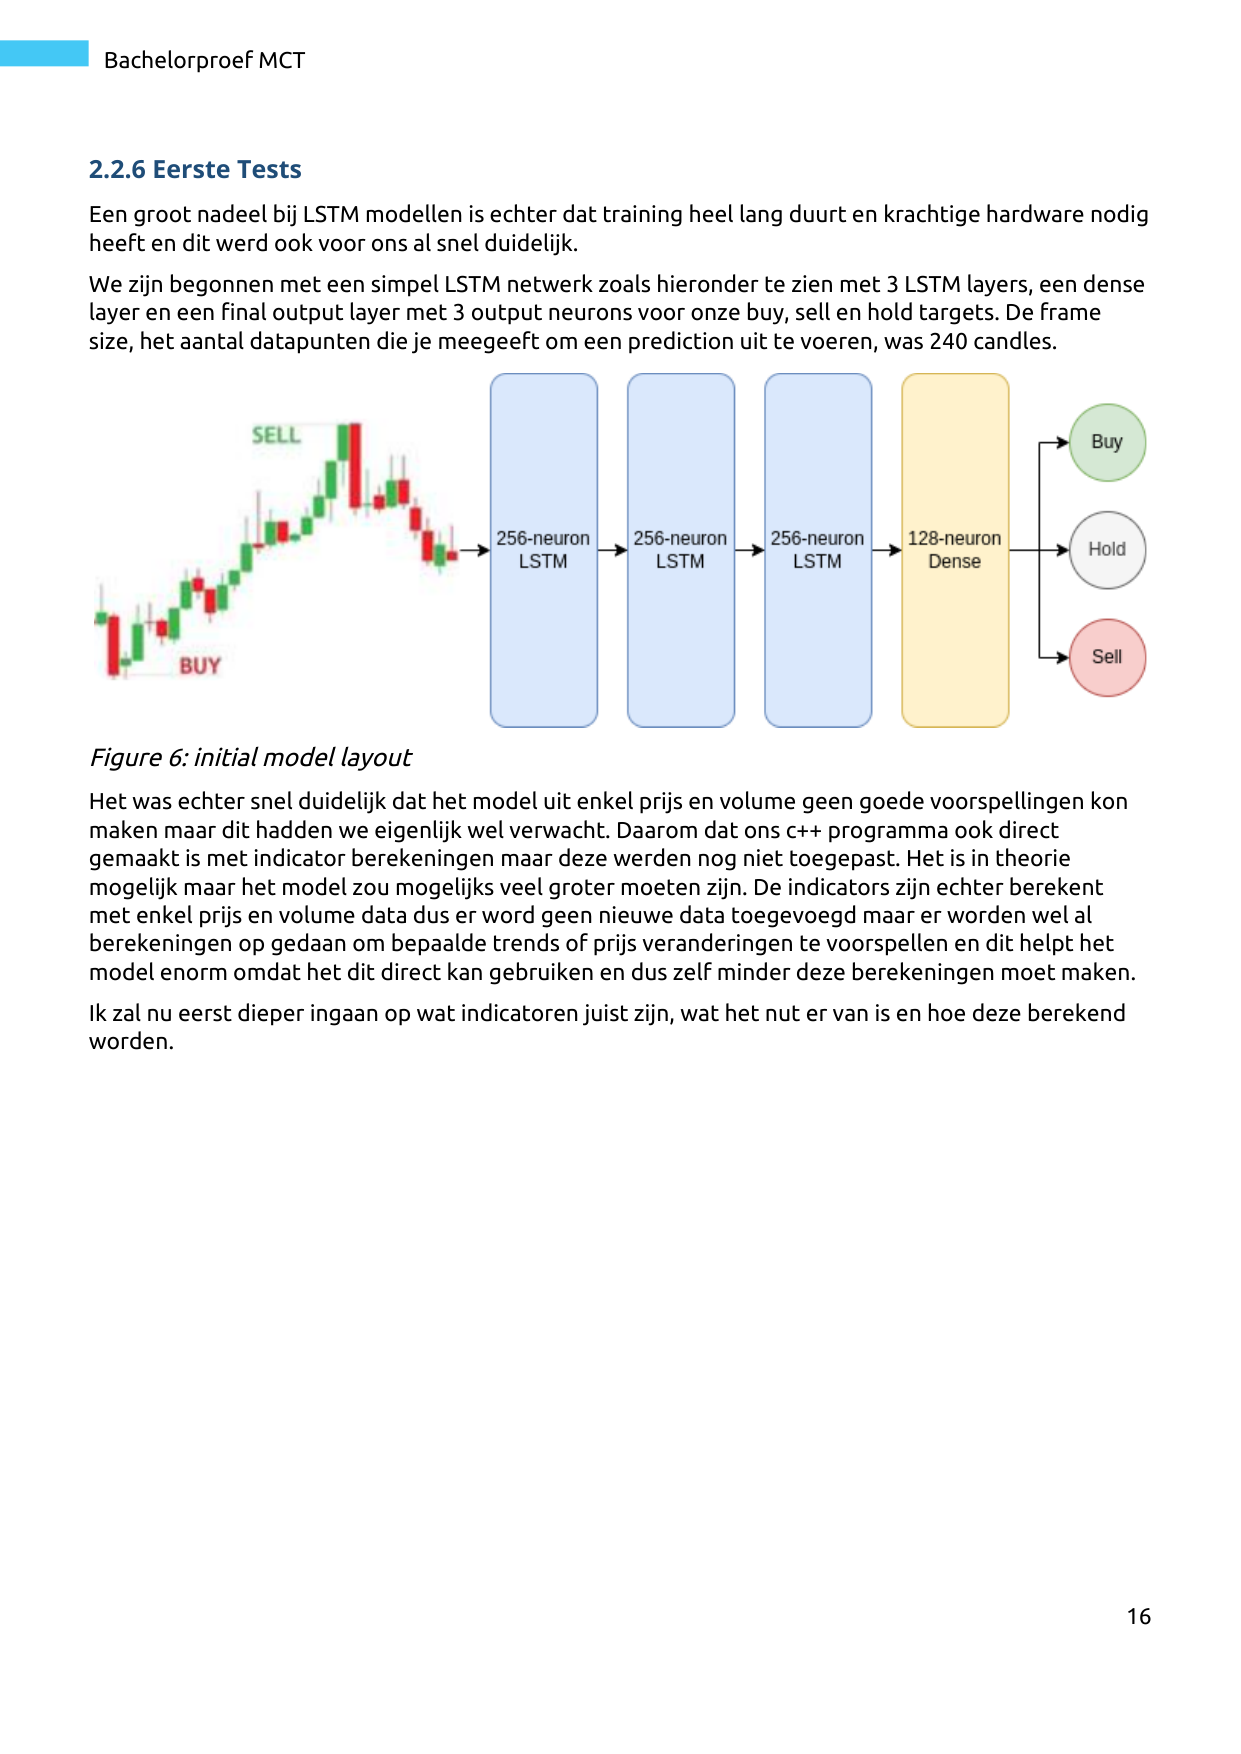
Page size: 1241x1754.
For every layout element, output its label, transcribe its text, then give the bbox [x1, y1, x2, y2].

text [89, 361, 1152, 374]
picture [94, 373, 1147, 728]
subtitle 2.2.6 Eerste Tests [89, 152, 1152, 186]
text Figure 6: initial model layout [89, 728, 1152, 771]
text Ik zal nu eerst dieper ingaan op wat indicatoren juist zijn, wat het nut er van is en hoe deze berekend worden. [89, 999, 1152, 1054]
text We zijn begonnen met een simpel LSTM netwerk zoals hieronder te zien met 3 LSTM layers, een dense layer en een final output layer met 3 output neurons voor onze buy, sell en hold targets. De frame size, het aantal datapunten die je meegeeft om een prediction uit te voeren, was 240 candles. [89, 270, 1152, 353]
text Het was echter snel duidelijk dat het model uit enkel prijs en volume geen goede voorspellingen kon maken maar dit hadden we eigenlijk wel verwacht. Daarom dat ons c++ programma ook direct gemaakt is met indicator berekeningen maar deze werden nog niet toegepast. Het is in theorie mogelijk maar het model zou mogelijks veel groter moeten zijn. De indicators zijn echter berekent met enkel prijs en volume data dus er word geen nieuwe data toegevoegd maar er worden wel al berekeningen op gedaan om bepaalde trends of prijs veranderingen te voorspellen en dit helpt het model enorm omdat het dit direct kan gebruiken en dus zelf minder deze berekeningen moet maken. [89, 771, 1152, 985]
text Een groot nadeel bij LSTM modellen is echter dat training heel lang duurt en krachtige hardware nodig heeft en dit werd ook voor ons al snel duidelijk. [89, 201, 1152, 256]
